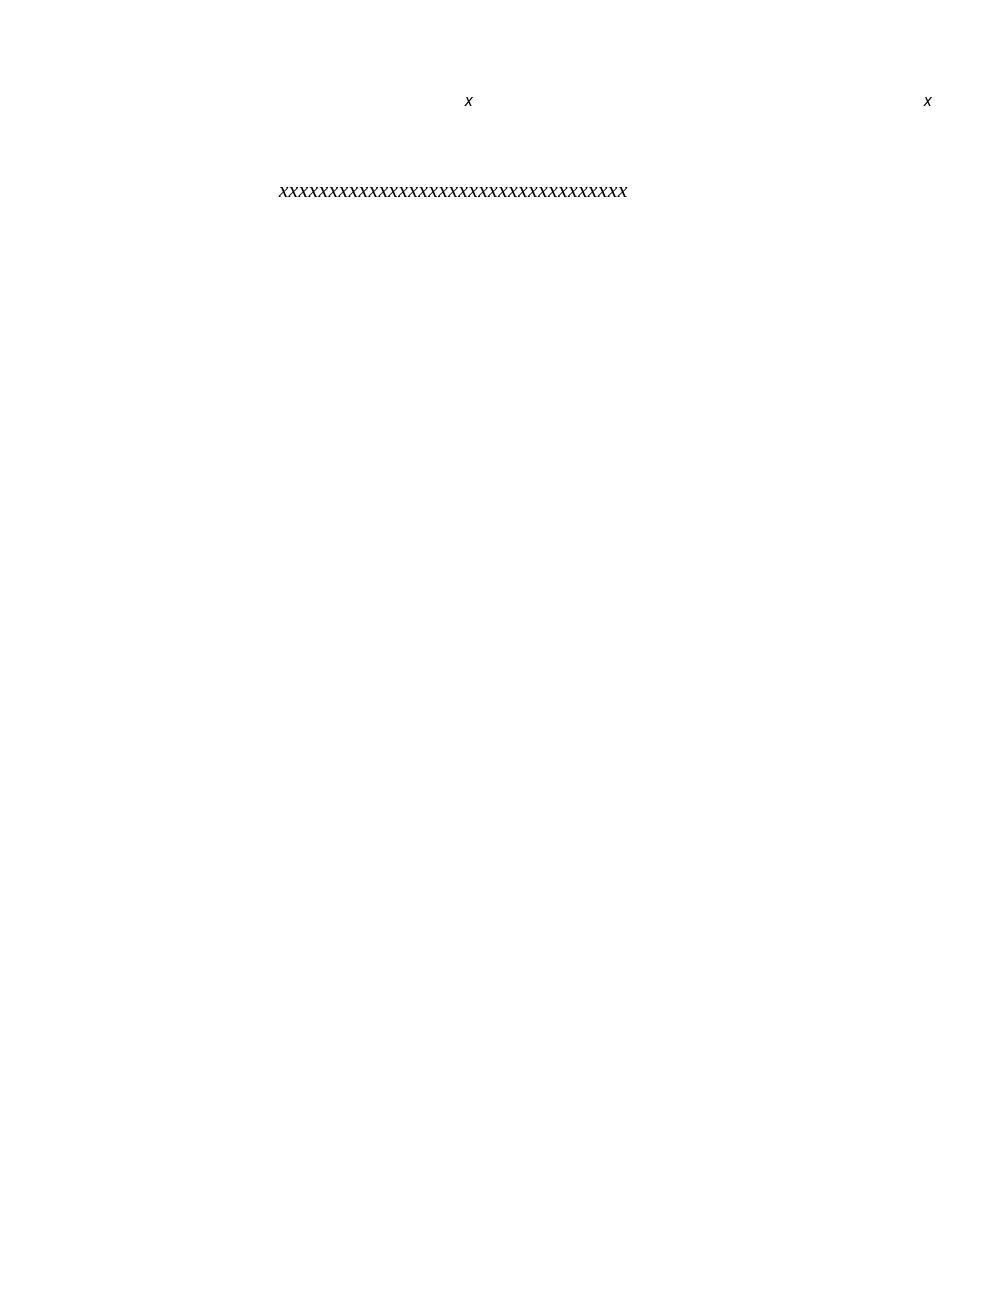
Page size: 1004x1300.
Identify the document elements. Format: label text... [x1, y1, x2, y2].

text xxxxxxxxxxxxxxxxxxxxxxxxxxxxxxxxxxx [278, 178, 662, 202]
